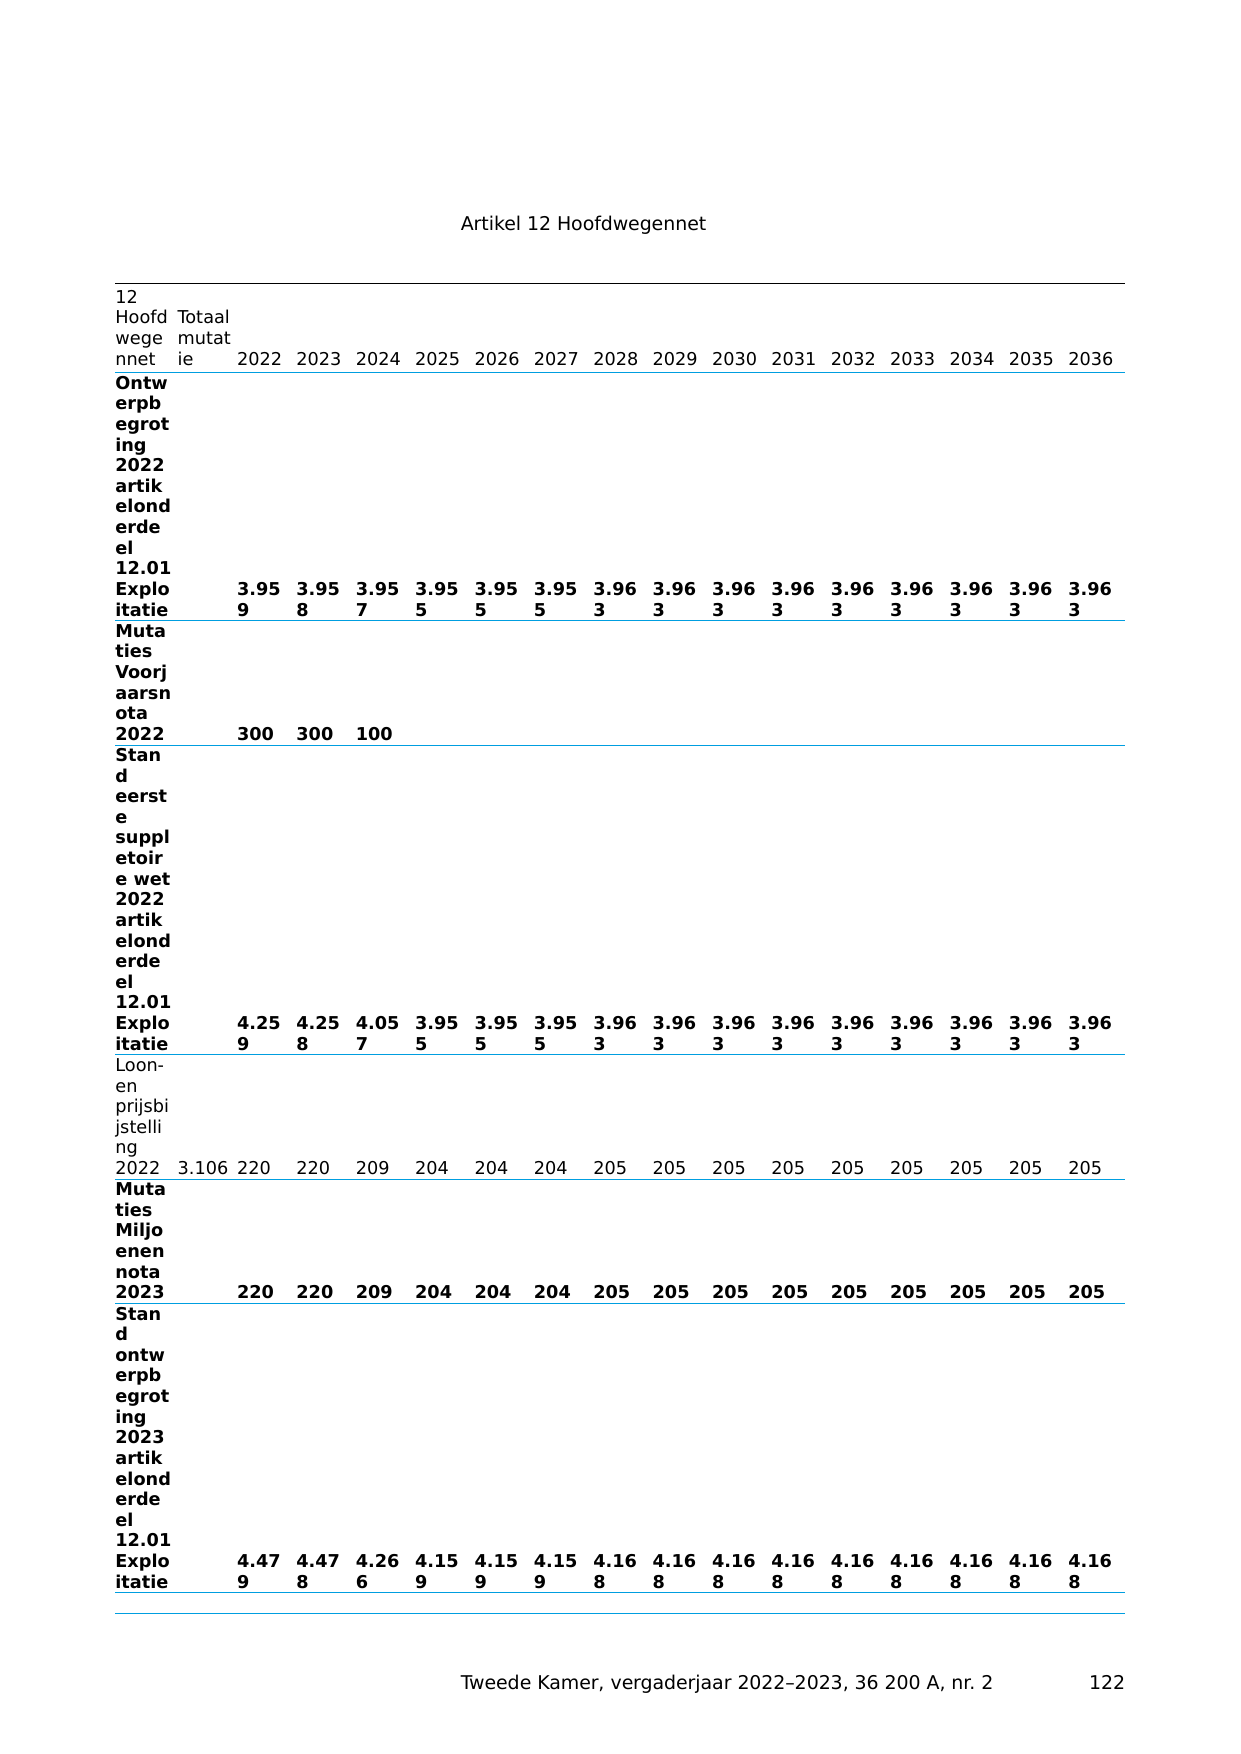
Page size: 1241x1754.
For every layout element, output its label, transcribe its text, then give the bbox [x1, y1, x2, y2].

table_cell 3.963 [946, 373, 1006, 620]
table_cell 205 [590, 1180, 649, 1303]
table_cell 205 [1006, 1180, 1065, 1303]
table_cell 205 [828, 1180, 887, 1303]
table_cell Mutaties Miljoenennota 2023 [115, 1180, 174, 1303]
table_cell 3.955 [412, 746, 471, 1054]
table_cell 205 [768, 1180, 828, 1303]
table_cell 3.963 [1006, 746, 1065, 1054]
table_cell 3.963 [1006, 373, 1065, 620]
table_cell 3.955 [531, 746, 590, 1054]
table_cell [412, 1593, 471, 1613]
table_cell 4.259 [234, 746, 293, 1054]
table_cell 205 [887, 1055, 946, 1179]
table_cell [353, 1593, 412, 1613]
table_cell 4.168 [946, 1304, 1006, 1592]
table_cell 205 [650, 1180, 709, 1303]
table_cell [946, 621, 1006, 744]
table_cell 205 [1006, 1055, 1065, 1179]
table_cell [175, 1593, 234, 1613]
table_cell [946, 1593, 1006, 1613]
table_cell 4.168 [768, 1304, 828, 1592]
table_cell 205 [768, 1055, 828, 1179]
table_cell Ontwerpbegroting 2022 artikelonderdeel 12.01 Exploitatie [115, 373, 174, 620]
table_cell [1006, 621, 1065, 744]
table_cell 3.955 [531, 373, 590, 620]
table_cell [768, 621, 828, 744]
table_cell [412, 621, 471, 744]
table_cell [531, 1593, 590, 1613]
table_cell 2025 [412, 284, 471, 372]
table_cell [590, 1593, 649, 1613]
table_cell [115, 1593, 174, 1613]
table_cell Totaal mutatie [175, 284, 234, 372]
table_cell 3.963 [590, 373, 649, 620]
table_cell Loon- en prijsbijstelling 2022 [115, 1055, 174, 1179]
table_cell 3.963 [590, 746, 649, 1054]
table_cell 3.963 [828, 373, 887, 620]
table_cell 2031 [768, 284, 828, 372]
table_cell [828, 621, 887, 744]
table_cell 205 [887, 1180, 946, 1303]
table_cell 3.963 [887, 373, 946, 620]
table_cell 205 [828, 1055, 887, 1179]
table_cell 3.958 [293, 373, 353, 620]
table_cell 205 [709, 1180, 768, 1303]
table_cell 3.963 [1065, 373, 1125, 620]
table_cell 2028 [590, 284, 649, 372]
table_cell [828, 1593, 887, 1613]
table_cell 4.168 [828, 1304, 887, 1592]
table_cell 209 [353, 1180, 412, 1303]
table_cell [709, 621, 768, 744]
table_cell 4.478 [293, 1304, 353, 1592]
table_cell 220 [234, 1055, 293, 1179]
table_cell 3.955 [412, 373, 471, 620]
table_cell 205 [946, 1180, 1006, 1303]
table_cell 4.168 [1065, 1304, 1125, 1592]
table_cell 3.963 [946, 746, 1006, 1054]
table_cell 4.168 [590, 1304, 649, 1592]
table_cell [471, 1593, 531, 1613]
table_cell 3.963 [709, 746, 768, 1054]
table_cell 2022 [234, 284, 293, 372]
table_cell 2033 [887, 284, 946, 372]
table_cell 204 [471, 1180, 531, 1303]
table_cell 4.159 [531, 1304, 590, 1592]
table_cell 205 [1065, 1055, 1125, 1179]
table_cell 205 [946, 1055, 1006, 1179]
table_cell 205 [1065, 1180, 1125, 1303]
table_cell 2032 [828, 284, 887, 372]
table_cell 2024 [353, 284, 412, 372]
table_cell 3.957 [353, 373, 412, 620]
table_cell [531, 621, 590, 744]
table_cell 204 [412, 1055, 471, 1179]
table_cell 4.057 [353, 746, 412, 1054]
table_cell 209 [353, 1055, 412, 1179]
table_cell 3.963 [1065, 746, 1125, 1054]
table_cell 4.168 [1006, 1304, 1065, 1592]
table_cell 3.955 [471, 746, 531, 1054]
table_cell [293, 1593, 353, 1613]
table_cell [887, 621, 946, 744]
table_cell 2036 [1065, 284, 1125, 372]
table_cell 205 [650, 1055, 709, 1179]
table_cell 204 [531, 1180, 590, 1303]
table_cell 3.963 [709, 373, 768, 620]
table_cell 3.963 [768, 373, 828, 620]
table_cell 2035 [1006, 284, 1065, 372]
table_cell 220 [293, 1055, 353, 1179]
table_cell 3.963 [828, 746, 887, 1054]
table_cell 205 [709, 1055, 768, 1179]
table_cell 3.963 [768, 746, 828, 1054]
table_cell 2034 [946, 284, 1006, 372]
table_cell 4.266 [353, 1304, 412, 1592]
table_cell 204 [531, 1055, 590, 1179]
table_cell 2030 [709, 284, 768, 372]
table_cell 3.963 [887, 746, 946, 1054]
title Artikel 12 Hoofdwegennet [461, 213, 1125, 235]
table_cell 204 [471, 1055, 531, 1179]
table_cell 4.168 [709, 1304, 768, 1592]
table_cell Mutaties Voorjaarsnota 2022 [115, 621, 174, 744]
table_cell 3.106 [175, 1055, 234, 1179]
table_cell 300 [293, 621, 353, 744]
table_cell 220 [293, 1180, 353, 1303]
table_cell 4.258 [293, 746, 353, 1054]
table_cell 4.479 [234, 1304, 293, 1592]
table_cell 2026 [471, 284, 531, 372]
table_cell [175, 621, 234, 744]
table_cell [175, 1180, 234, 1303]
table_cell [709, 1593, 768, 1613]
table_cell 204 [412, 1180, 471, 1303]
table_header Tabel 68 Artikel 12 Hoofdwegennet (bedragen x € 1.000) [115, 258, 1125, 283]
table_cell [1065, 1593, 1125, 1613]
table_cell 3.959 [234, 373, 293, 620]
table_cell Stand eerste suppletoire wet 2022 artikelonderdeel 12.01 Exploitatie [115, 746, 174, 1054]
table_cell [590, 621, 649, 744]
table_cell 4.168 [650, 1304, 709, 1592]
table_cell [887, 1593, 946, 1613]
table_cell [768, 1593, 828, 1613]
table_cell 300 [234, 621, 293, 744]
table_cell 4.168 [887, 1304, 946, 1592]
table_cell Stand ontwerpbegroting 2023 artikelonderdeel 12.01 Exploitatie [115, 1304, 174, 1592]
table_cell [650, 1593, 709, 1613]
table_cell 2027 [531, 284, 590, 372]
table_cell 4.159 [412, 1304, 471, 1592]
table_cell [1065, 621, 1125, 744]
table_cell 12 Hoofdwegennet [115, 284, 174, 372]
table_cell [175, 1304, 234, 1592]
table_cell 2023 [293, 284, 353, 372]
table_cell 220 [234, 1180, 293, 1303]
table_cell 3.963 [650, 373, 709, 620]
table_cell [175, 373, 234, 620]
table_cell [1006, 1593, 1065, 1613]
table_cell 3.963 [650, 746, 709, 1054]
table_cell [175, 746, 234, 1054]
table_cell 205 [590, 1055, 649, 1179]
table_cell 3.955 [471, 373, 531, 620]
table_cell 4.159 [471, 1304, 531, 1592]
table_cell [650, 621, 709, 744]
table_cell 100 [353, 621, 412, 744]
table_cell [234, 1593, 293, 1613]
table_cell [471, 621, 531, 744]
table_cell 2029 [650, 284, 709, 372]
